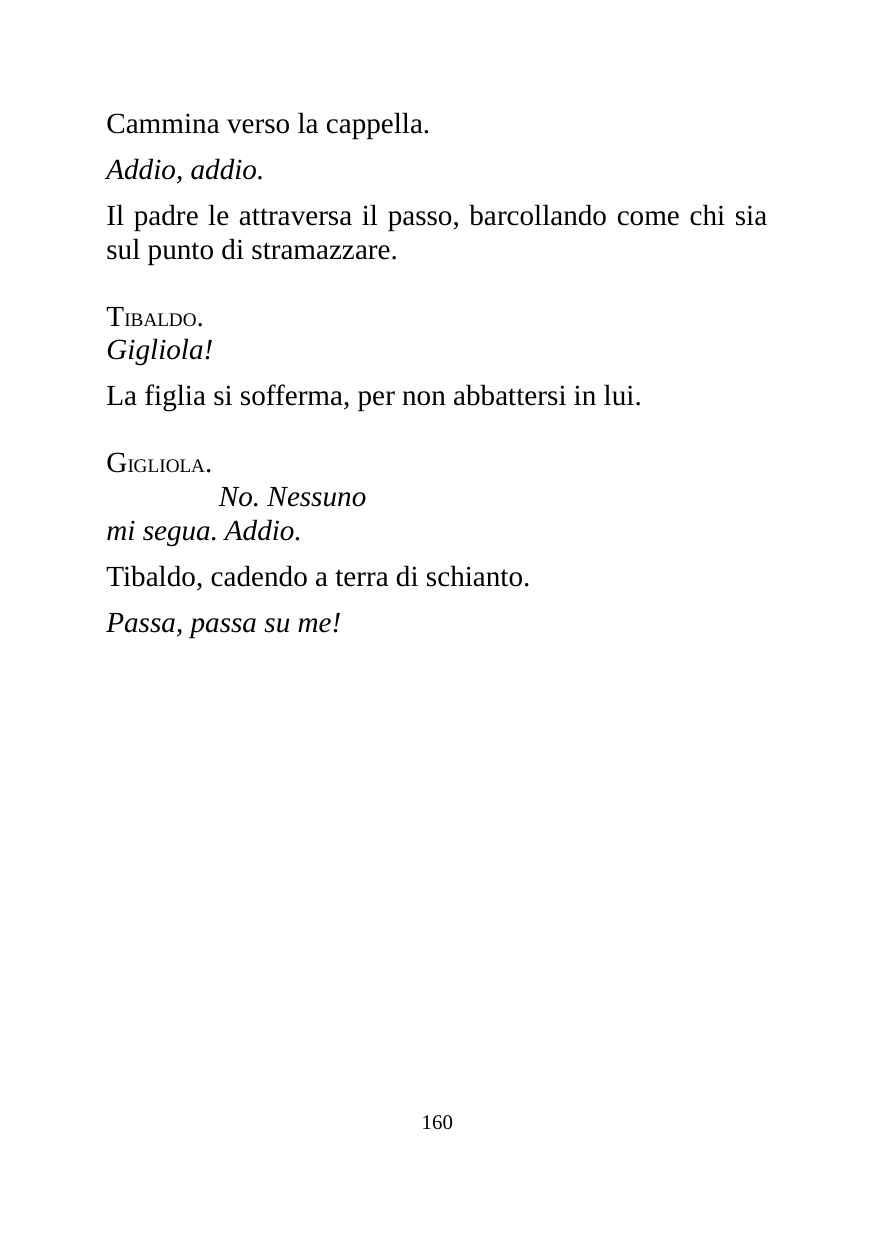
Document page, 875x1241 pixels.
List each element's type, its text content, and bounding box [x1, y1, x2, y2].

text La figlia si sofferma, per non abbattersi in lui. [106, 378, 768, 412]
text Passa, passa su me! [106, 605, 768, 638]
text Tibaldo. [106, 299, 768, 332]
text Il padre le attraversa il passo, barcollando come chi sia sul punto di stramazzare. [106, 198, 768, 265]
text Gigliola! [106, 332, 768, 366]
text Addio, addio. [106, 152, 768, 186]
text mi segua. Addio. [106, 513, 768, 546]
text Gigliola. [106, 446, 768, 479]
text No. Nessuno [219, 479, 768, 513]
text Cammina verso la cappella. [106, 106, 768, 140]
text Tibaldo, cadendo a terra di schianto. [106, 559, 768, 592]
